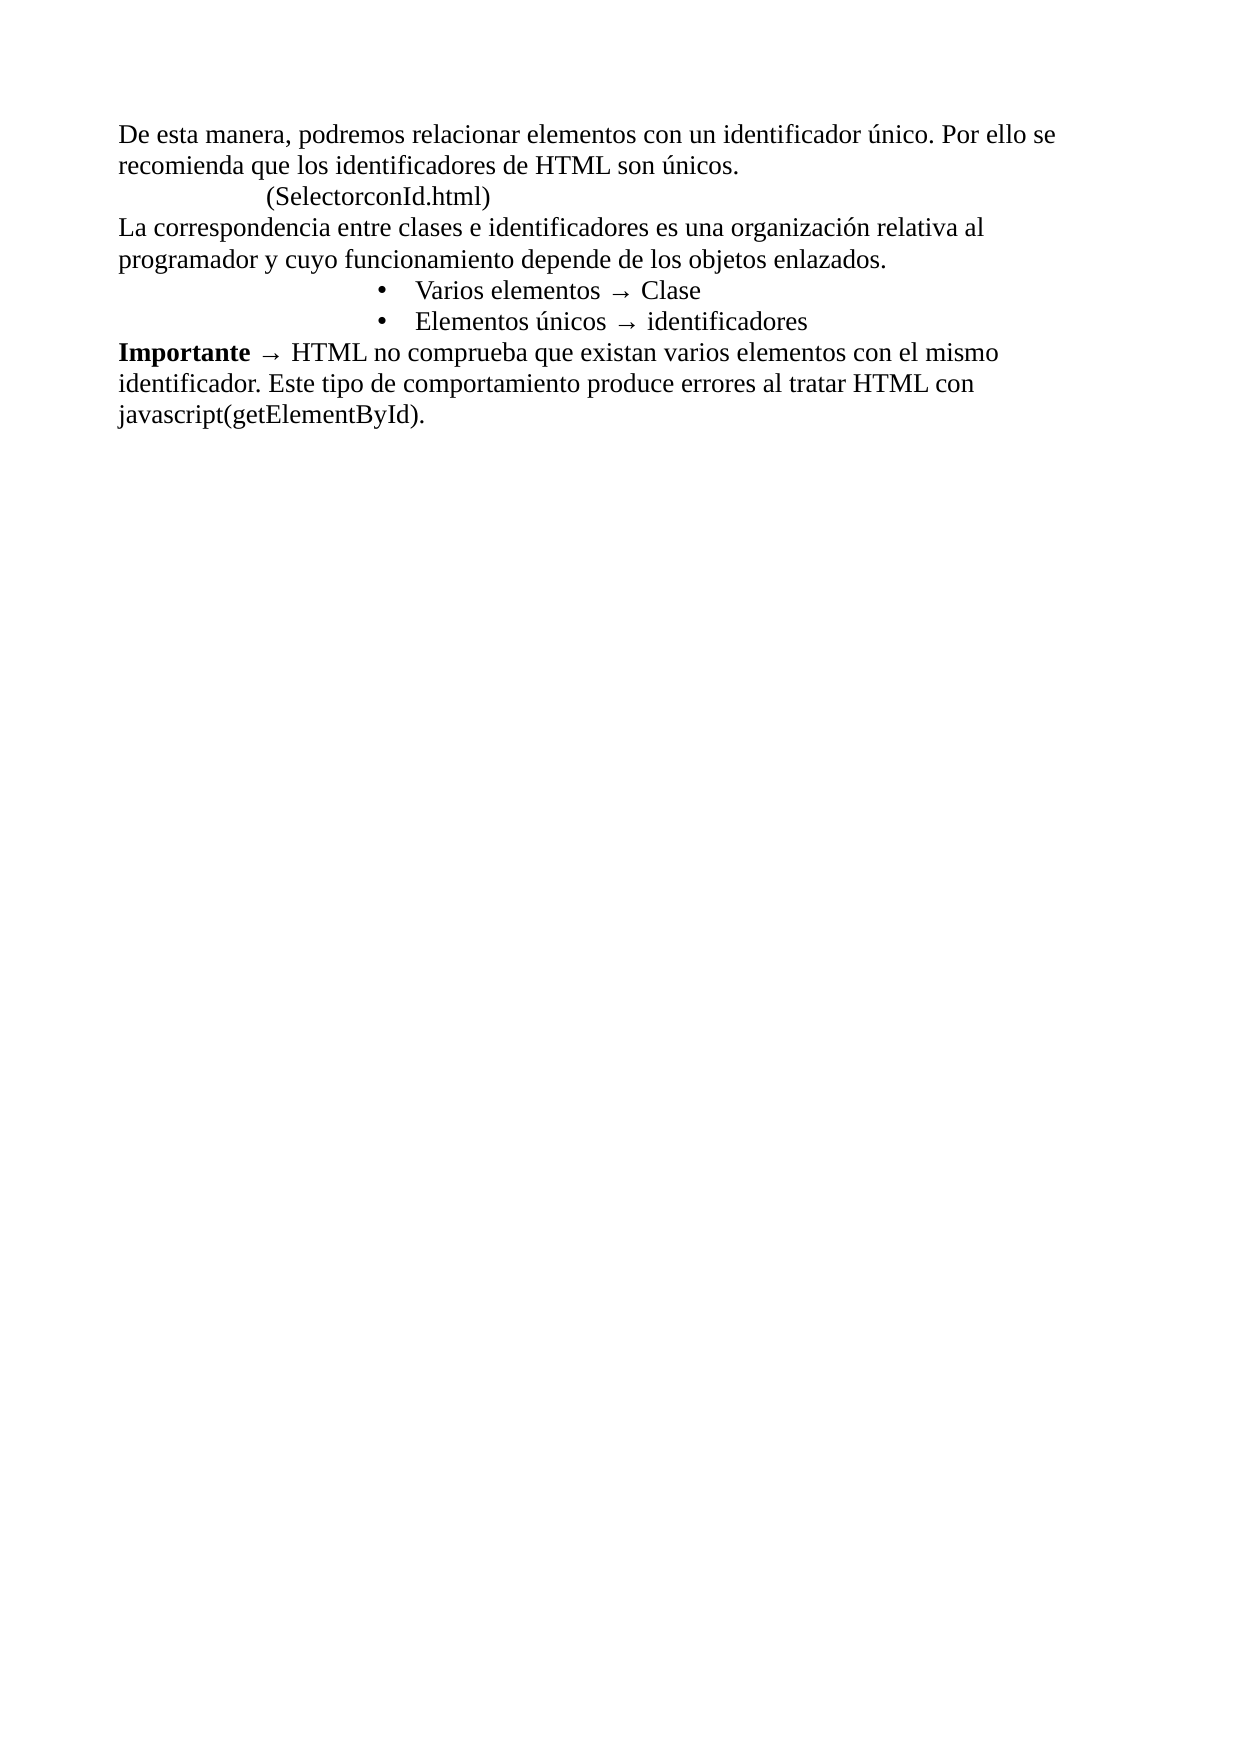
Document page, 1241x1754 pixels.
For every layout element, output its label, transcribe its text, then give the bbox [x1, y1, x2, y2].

list Elementos únicos → identificadores [377, 305, 1122, 336]
text De esta manera, podremos relacionar elementos con un identificador único. Por ello se recomienda que los identificadores de HTML son únicos. [118, 118, 1122, 180]
list Varios elementos → Clase [377, 274, 1122, 305]
text Importante → HTML no comprueba que existan varios elementos con el mismo identificador. Este tipo de comportamiento produce errores al tratar HTML con javascript(getElementById). [118, 336, 1122, 430]
text La correspondencia entre clases e identificadores es una organización relativa al programador y cuyo funcionamiento depende de los objetos enlazados. [118, 212, 1122, 274]
text (SelectorconId.html) [118, 180, 1122, 212]
